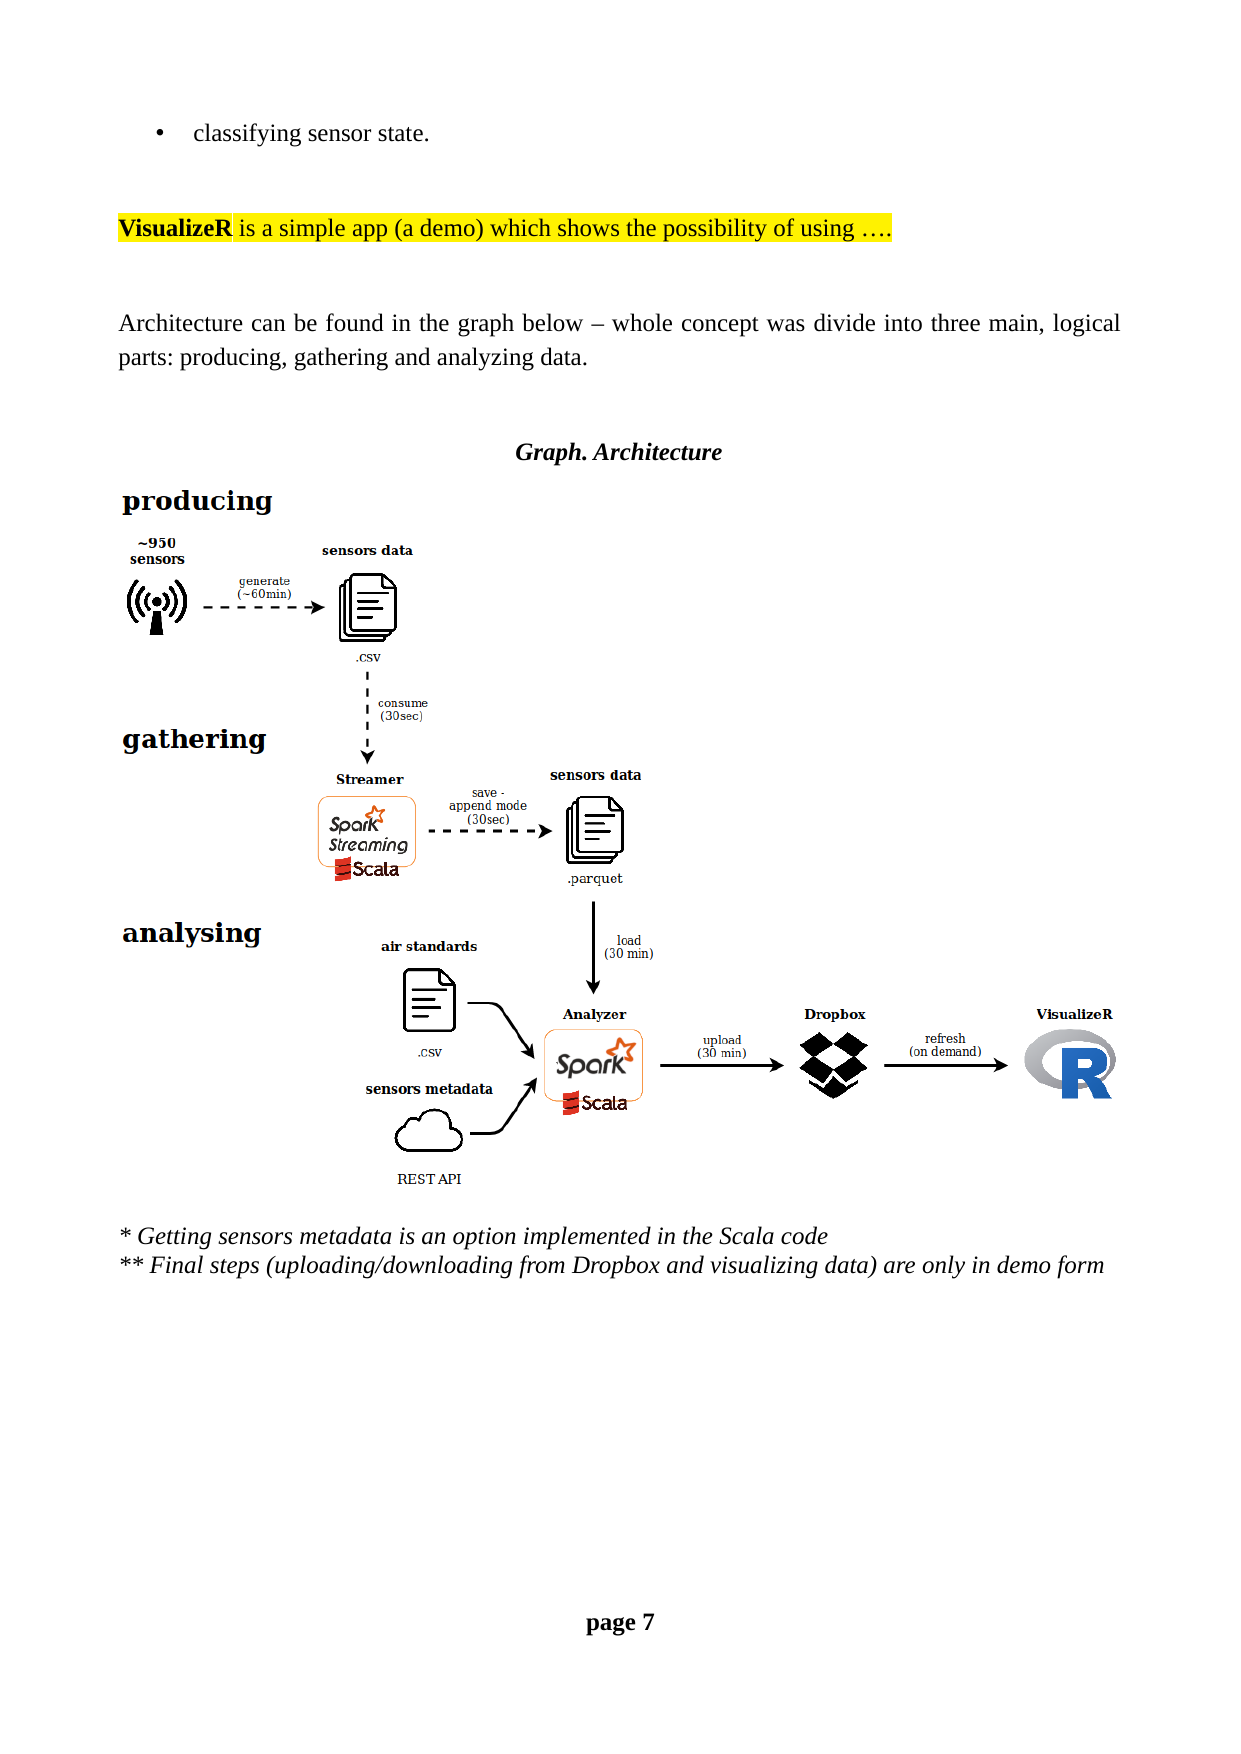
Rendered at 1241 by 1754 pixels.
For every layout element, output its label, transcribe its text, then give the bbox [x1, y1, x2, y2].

text ** Final steps (uploading/downloading from Dropbox and visualizing data) are only in demo form [118, 1250, 1122, 1279]
text Architecture can be found in the graph below – whole concept was divide into three main, logical parts: producing, gathering and analyzing data. [118, 308, 1122, 370]
list classifying sensor state. [156, 118, 1122, 147]
text Graph. Architecture [118, 437, 1122, 466]
text * Getting sensors metadata is an option implemented in the Scala code [118, 1221, 1122, 1250]
picture [120, 484, 1120, 1193]
text VisualizeR is a simple app (a demo) which shows the possibility of using …. [118, 213, 1122, 242]
